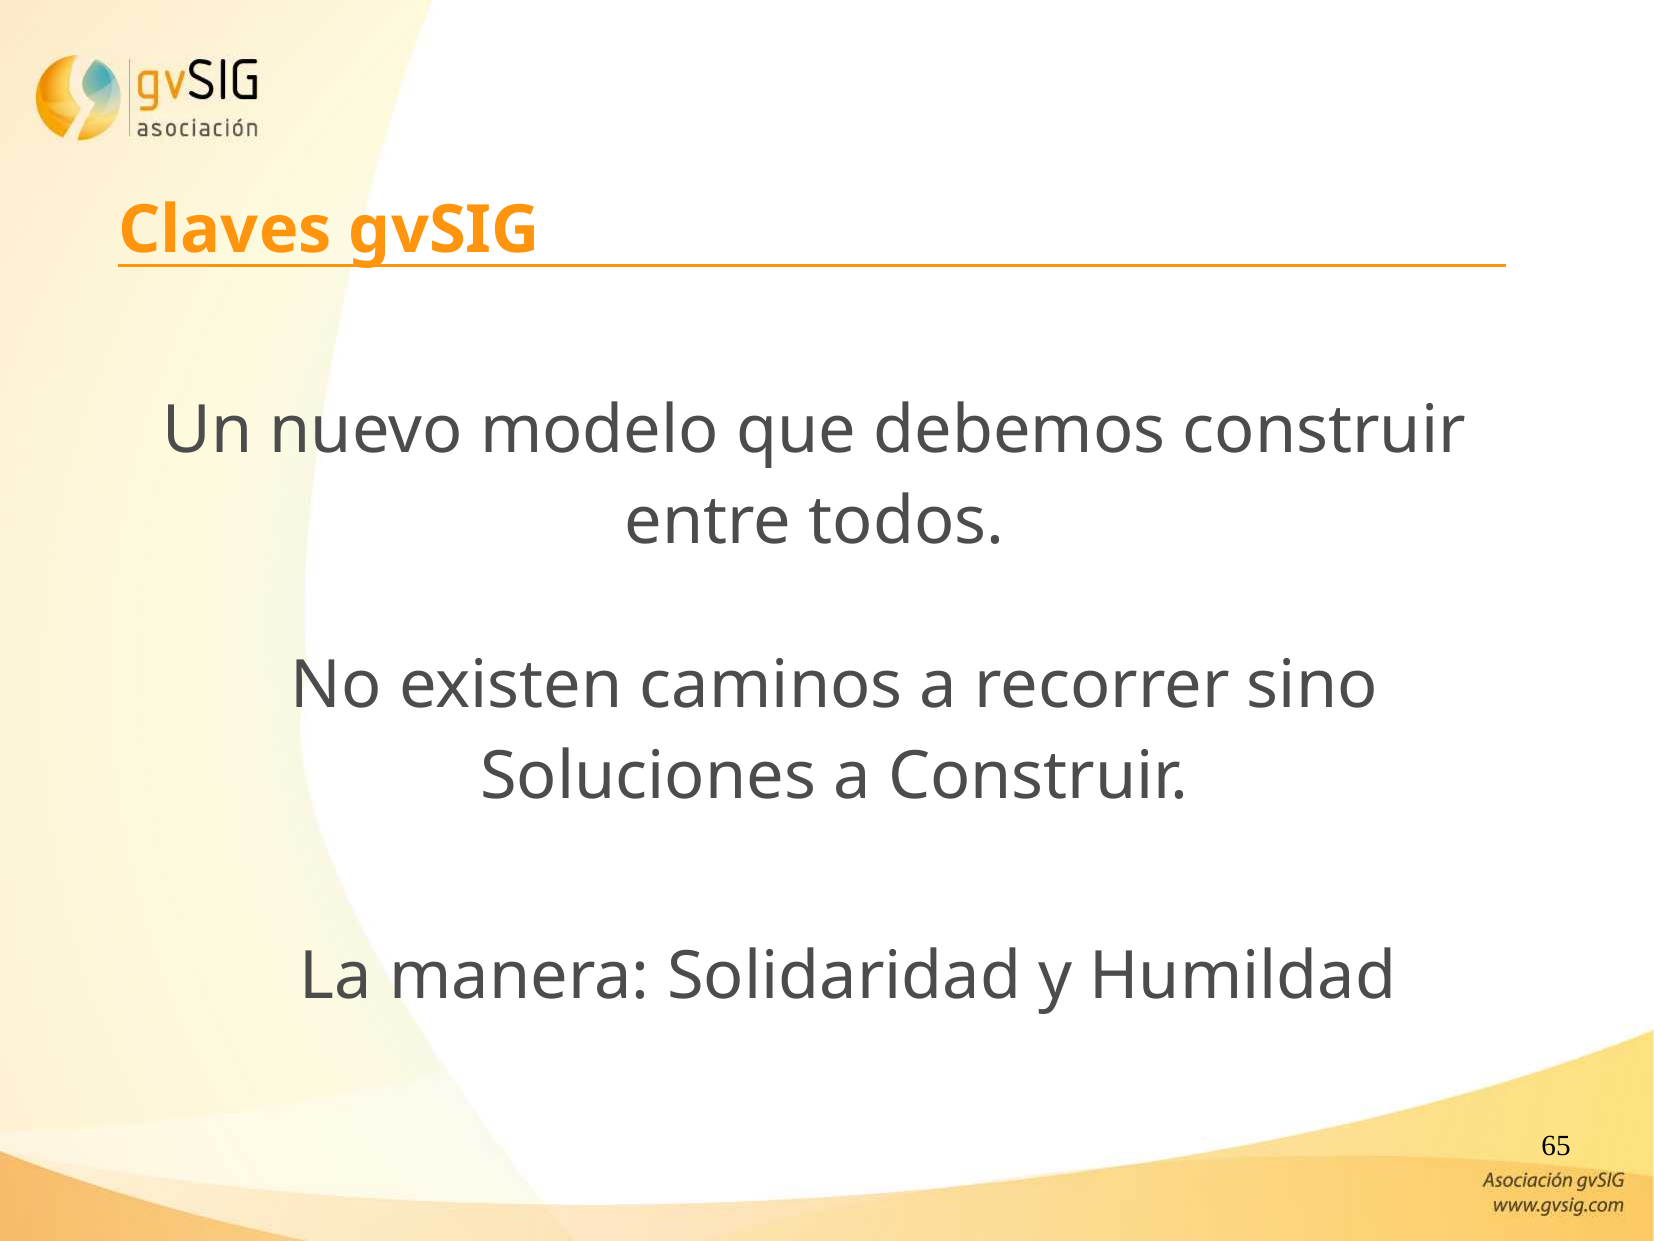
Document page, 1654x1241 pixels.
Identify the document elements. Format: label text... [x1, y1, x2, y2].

title Un nuevo modelo que debemos construir entre todos. [76, 383, 1554, 562]
text_box No existen caminos a recorrer sino Soluciones a Construir. [163, 649, 1506, 806]
text_box La manera: Solidaridad y Humildad [171, 915, 1526, 1031]
picture [0, 0, 1654, 1241]
title Claves gvSIG [118, 177, 1607, 276]
